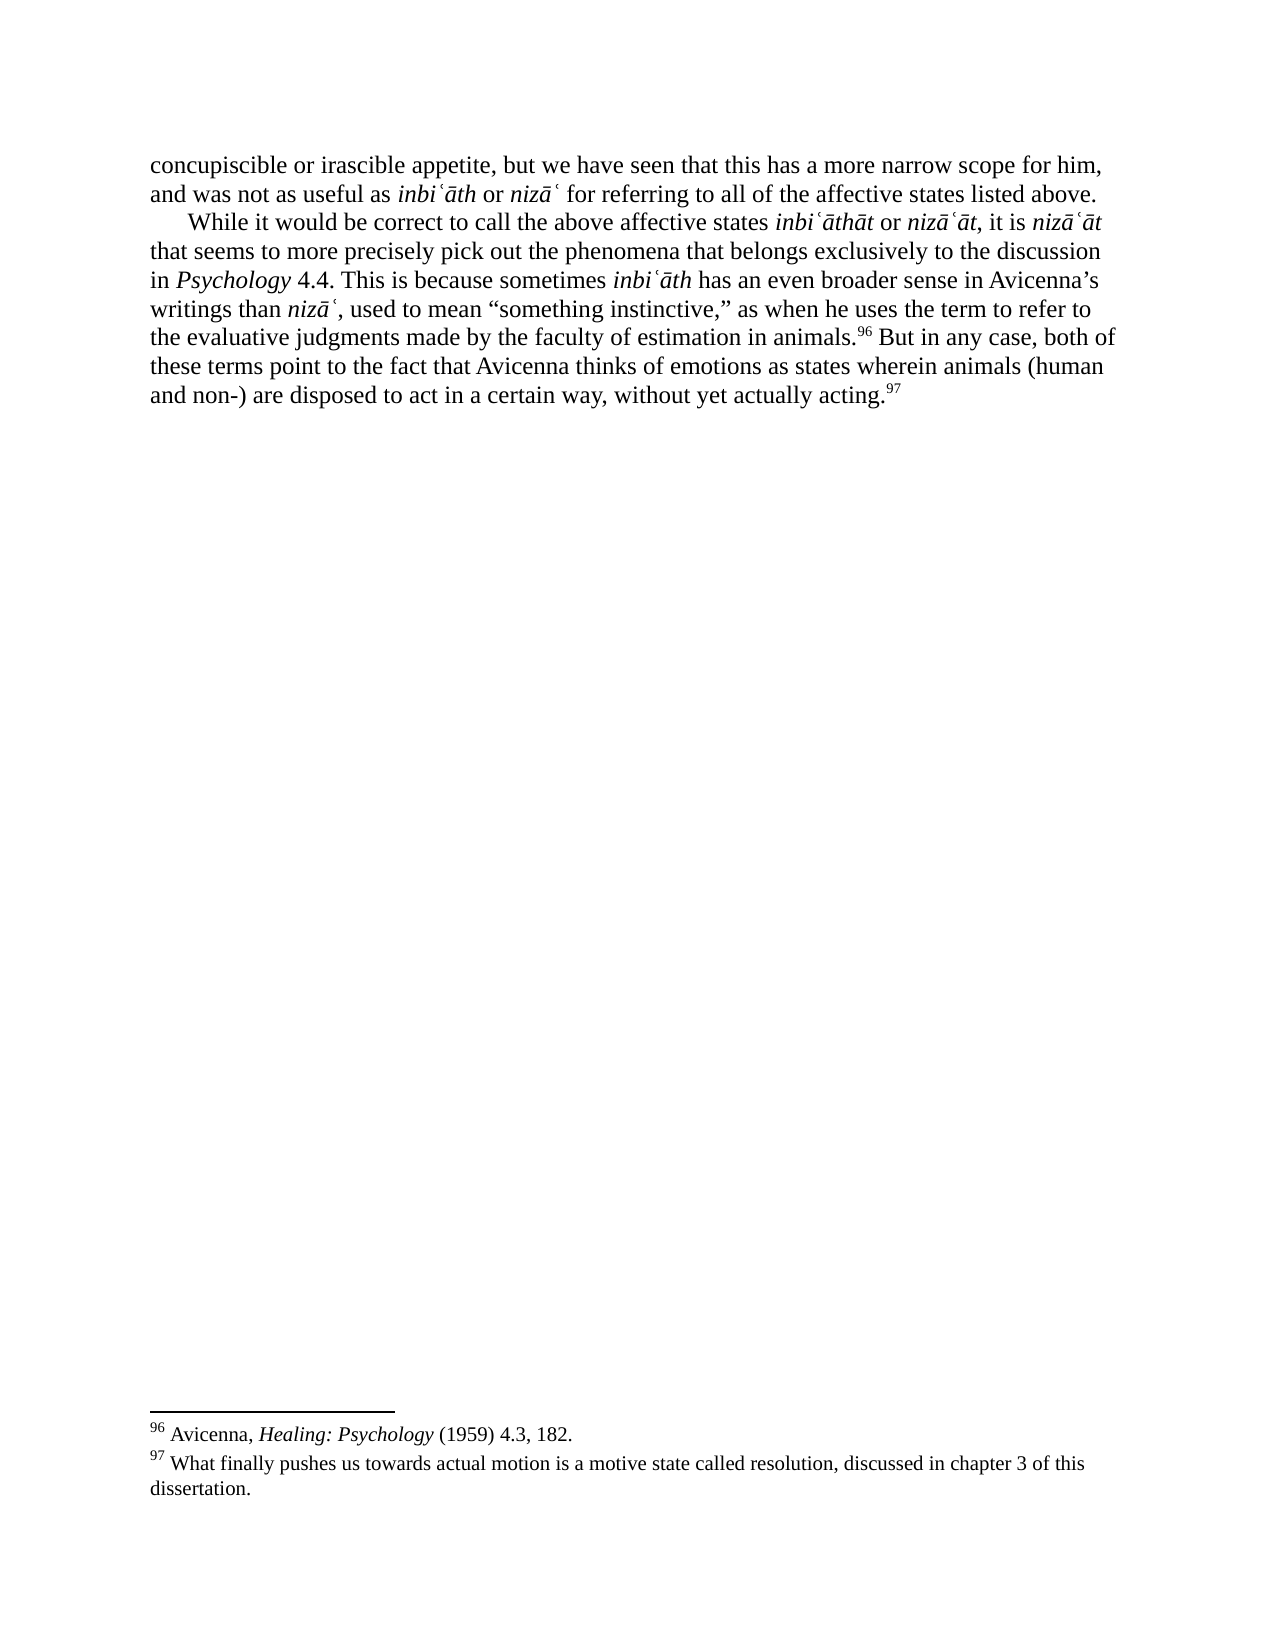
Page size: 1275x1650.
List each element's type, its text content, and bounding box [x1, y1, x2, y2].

text While it would be correct to call the above affective states inbiʿāthāt or nizāʿāt, it is nizāʿāt that seems to more precisely pick out the phenomena that belongs exclusively to the discussion in Psychology 4.4. This is because sometimes inbiʿāth has an even broader sense in Avicenna’s writings than nizāʿ, used to mean “something instinctive,” as when he uses the term to refer to the evaluative judgments made by the faculty of estimation in animals. But in any case, both of these terms point to the fact that Avicenna thinks of emotions as states wherein animals (human and non-) are disposed to act in a certain way, without yet actually acting. [150, 207, 1125, 409]
text Avicenna, Healing: Psychology (1959) 4.3, 182. [150, 1418, 1125, 1447]
text concupiscible or irascible appetite, but we have seen that this has a more narrow scope for him, and was not as useful as inbiʿāth or nizāʿ for referring to all of the affective states listed above. [150, 150, 1125, 207]
text What finally pushes us towards actual motion is a motive state called resolution, discussed in chapter 3 of this dissertation. [150, 1447, 1125, 1500]
